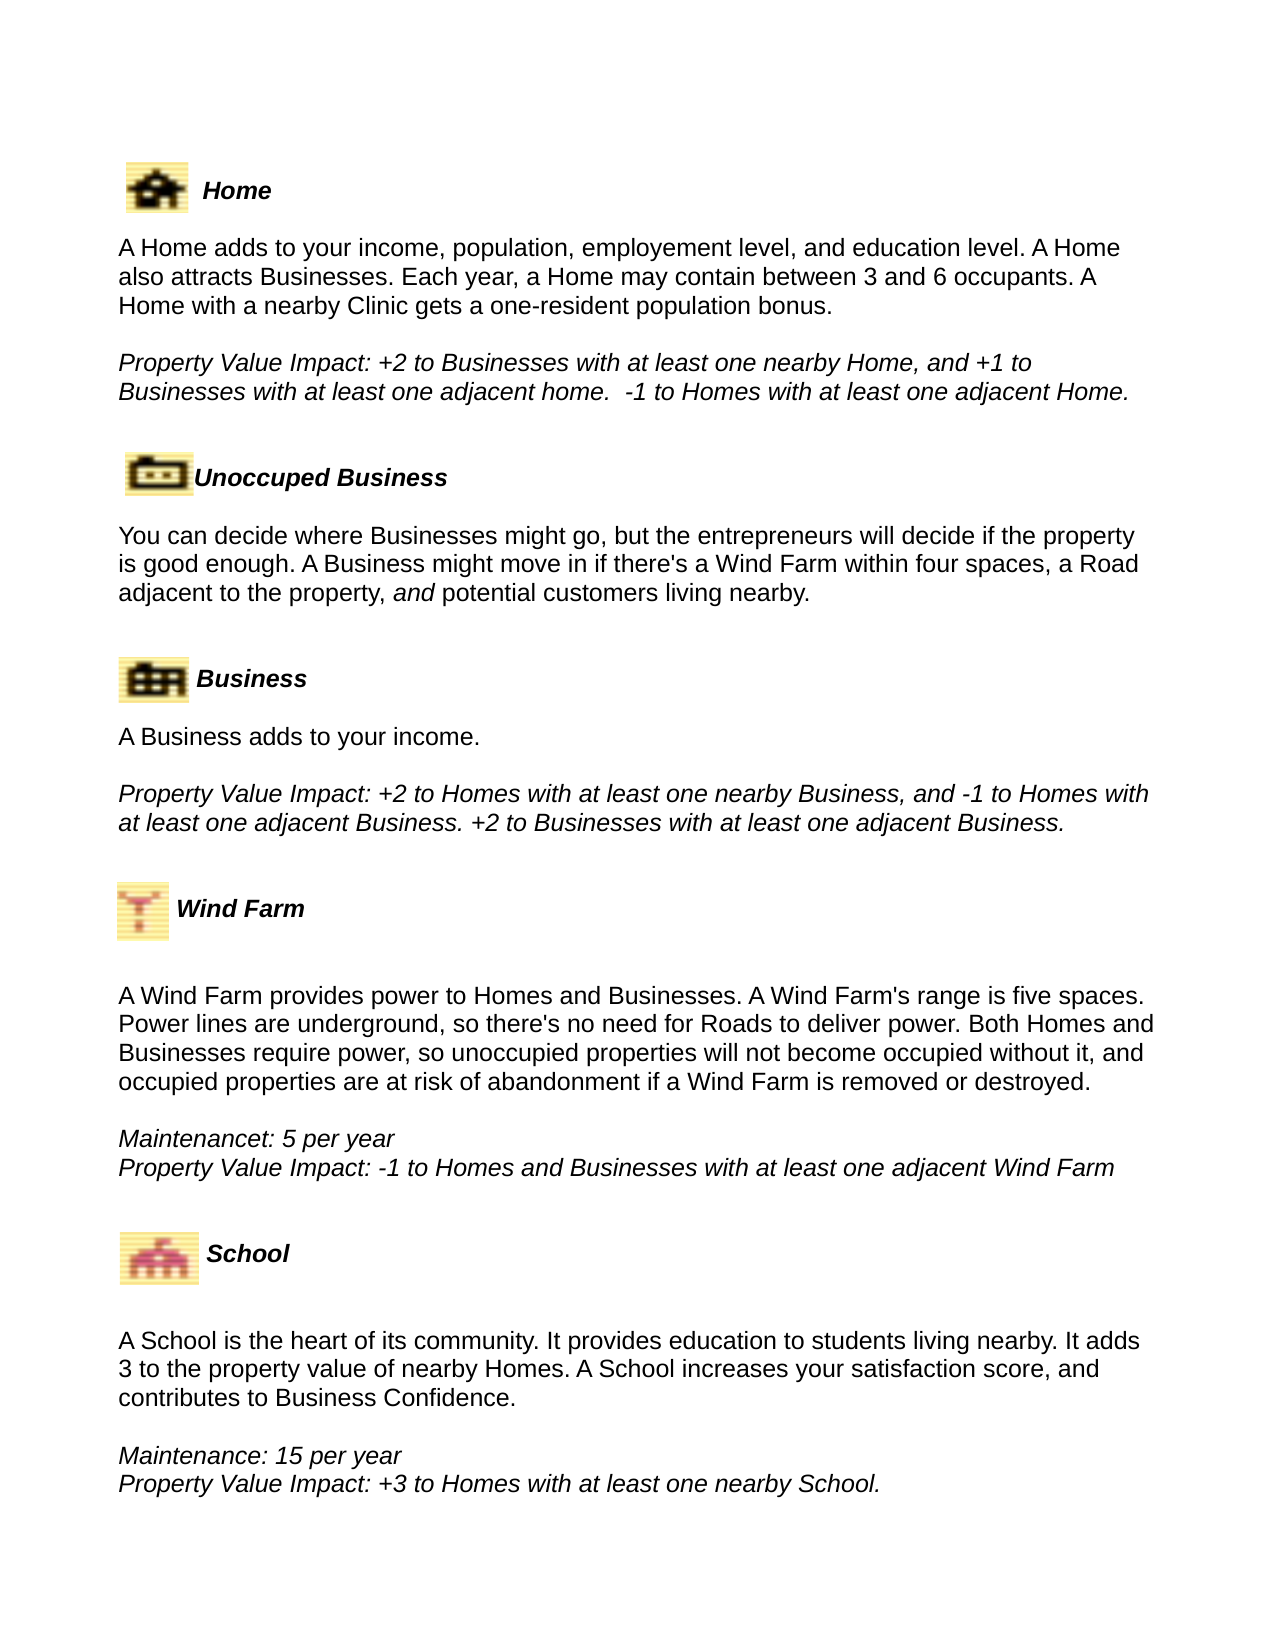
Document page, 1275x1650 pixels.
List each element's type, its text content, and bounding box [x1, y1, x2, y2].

picture [126, 162, 189, 213]
text You can decide where Businesses might go, but the entrepreneurs will decide if the property is good enough. A Business might move in if there's a Wind Farm within four spaces, a Road adjacent to the property, and potential customers living nearby. [118, 521, 1157, 607]
text [118, 176, 126, 204]
text Maintenancet: 5 per year [118, 1124, 1157, 1153]
text Property Value Impact: +2 to Homes with at least one nearby Business, and -1 to Homes with at least one adjacent Business. +2 to Businesses with at least one adjacent Business. [118, 779, 1157, 837]
text Business [190, 664, 1157, 693]
text A School is the heart of its community. It provides education to students living nearby. It adds 3 to the property value of nearby Homes. A School increases your satisfaction score, and contributes to Business Confidence. [118, 1326, 1157, 1412]
text A Business adds to your income. [118, 722, 1157, 751]
text Wind Farm [169, 894, 1157, 923]
text A Home adds to your income, population, employement level, and education level. A Home also attracts Businesses. Each year, a Home may contain between 3 and 6 occupants. A Home with a nearby Clinic gets a one-resident population bonus. [118, 233, 1157, 319]
text School [199, 1239, 1157, 1268]
text Property Value Impact: +2 to Businesses with at least one nearby Home, and +1 to Businesses with at least one adjacent home. -1 to Homes with at least one adjacent Home. [118, 348, 1157, 406]
picture [117, 882, 169, 941]
text Property Value Impact: -1 to Homes and Businesses with at least one adjacent Wind Farm [118, 1153, 1157, 1182]
picture [118, 657, 190, 703]
text Unoccuped Business [194, 463, 1157, 492]
text Home [189, 176, 1157, 204]
picture [119, 1232, 199, 1285]
text A Wind Farm provides power to Homes and Businesses. A Wind Farm's range is five spaces. Power lines are underground, so there's no need for Roads to deliver power. Both Homes and Businesses require power, so unoccupied properties will not become occupied without it, and occupied properties are at risk of abandonment if a Wind Farm is removed or destroyed. [118, 981, 1157, 1096]
picture [125, 452, 194, 496]
text Maintenance: 15 per year [118, 1441, 1157, 1469]
text Property Value Impact: +3 to Homes with at least one nearby School. [118, 1469, 1157, 1498]
